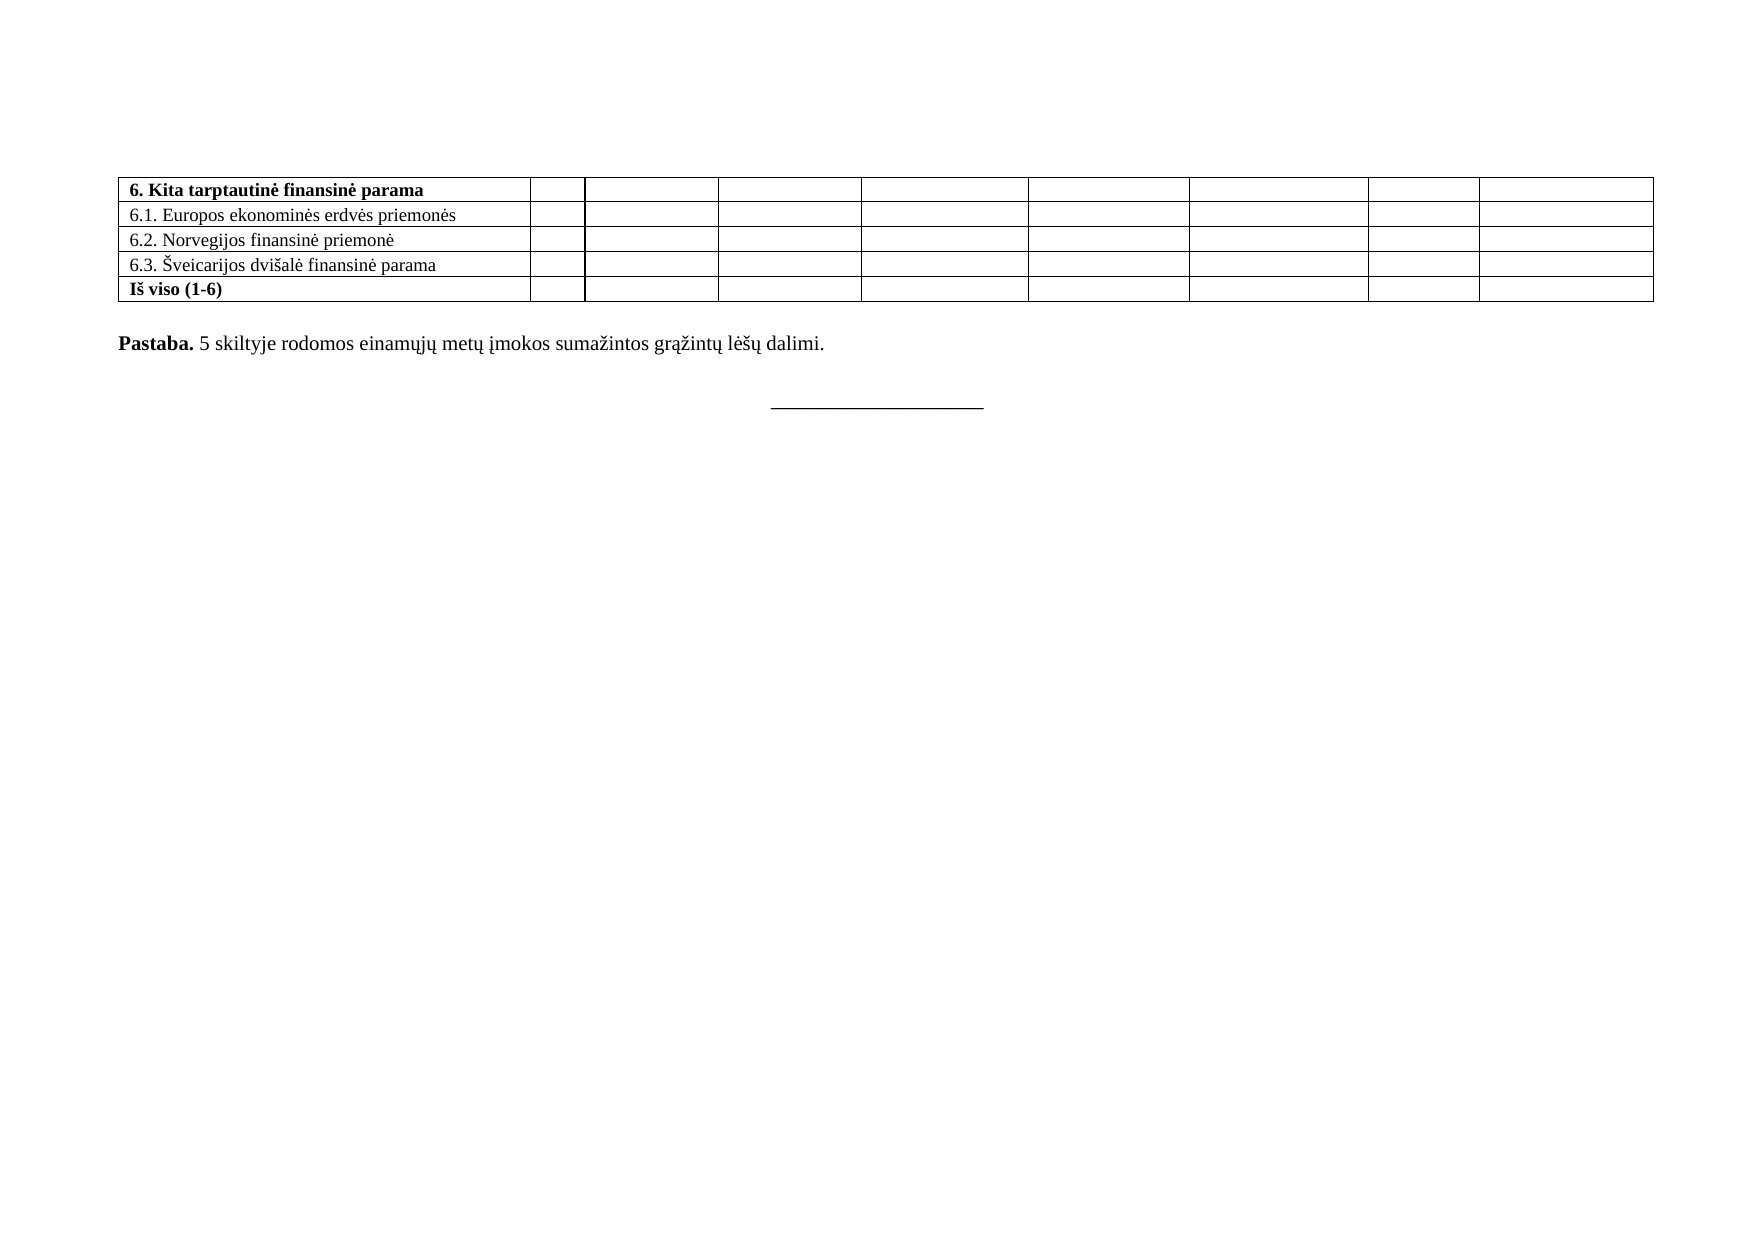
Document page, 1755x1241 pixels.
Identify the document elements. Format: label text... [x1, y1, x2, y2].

table_cell [1190, 277, 1368, 301]
table_cell [1190, 252, 1368, 276]
table_cell [1369, 252, 1479, 276]
table_cell [1369, 277, 1479, 301]
table_cell [1480, 178, 1653, 201]
table_cell [719, 277, 861, 301]
table_cell [1480, 277, 1653, 301]
table_cell [1369, 227, 1479, 251]
table_cell [1190, 178, 1368, 201]
table_cell [531, 252, 584, 276]
table_cell [719, 202, 861, 226]
table_cell [862, 277, 1028, 301]
table_cell [862, 227, 1028, 251]
table_cell [586, 252, 718, 276]
table_cell [586, 227, 718, 251]
table_cell [1029, 227, 1189, 251]
table_cell [1369, 178, 1479, 201]
table_cell [1029, 202, 1189, 226]
table_cell [862, 252, 1028, 276]
table_cell [1369, 202, 1479, 226]
table_cell [862, 178, 1028, 201]
table_cell [719, 178, 861, 201]
table_cell 6.1. Europos ekonominės erdvės priemonės [119, 202, 530, 226]
table_cell [1190, 227, 1368, 251]
table_cell [862, 202, 1028, 226]
table_cell [1480, 227, 1653, 251]
table_cell [1480, 202, 1653, 226]
table_cell [586, 178, 718, 201]
table_cell [1029, 252, 1189, 276]
table_cell [531, 202, 584, 226]
table_cell 6. Kita tarptautinė finansinė parama [119, 178, 530, 201]
table_cell Iš viso (1-6) [119, 277, 530, 301]
table_cell 6.2. Norvegijos finansinė priemonė [119, 227, 530, 251]
table_cell [1029, 277, 1189, 301]
table_cell [531, 277, 584, 301]
table_cell [1029, 178, 1189, 201]
table_cell [531, 227, 584, 251]
table_cell [1480, 252, 1653, 276]
table_cell [531, 178, 584, 201]
table_cell [586, 202, 718, 226]
table_cell [719, 252, 861, 276]
table_cell [719, 227, 861, 251]
table_cell [586, 277, 718, 301]
text _________________ [118, 383, 1636, 412]
table_cell [1190, 202, 1368, 226]
text Pastaba. 5 skiltyje rodomos einamųjų metų įmokos sumažintos grąžintų lėšų dalimi. [118, 330, 1636, 354]
table_cell 6.3. Šveicarijos dvišalė finansinė parama [119, 252, 530, 276]
